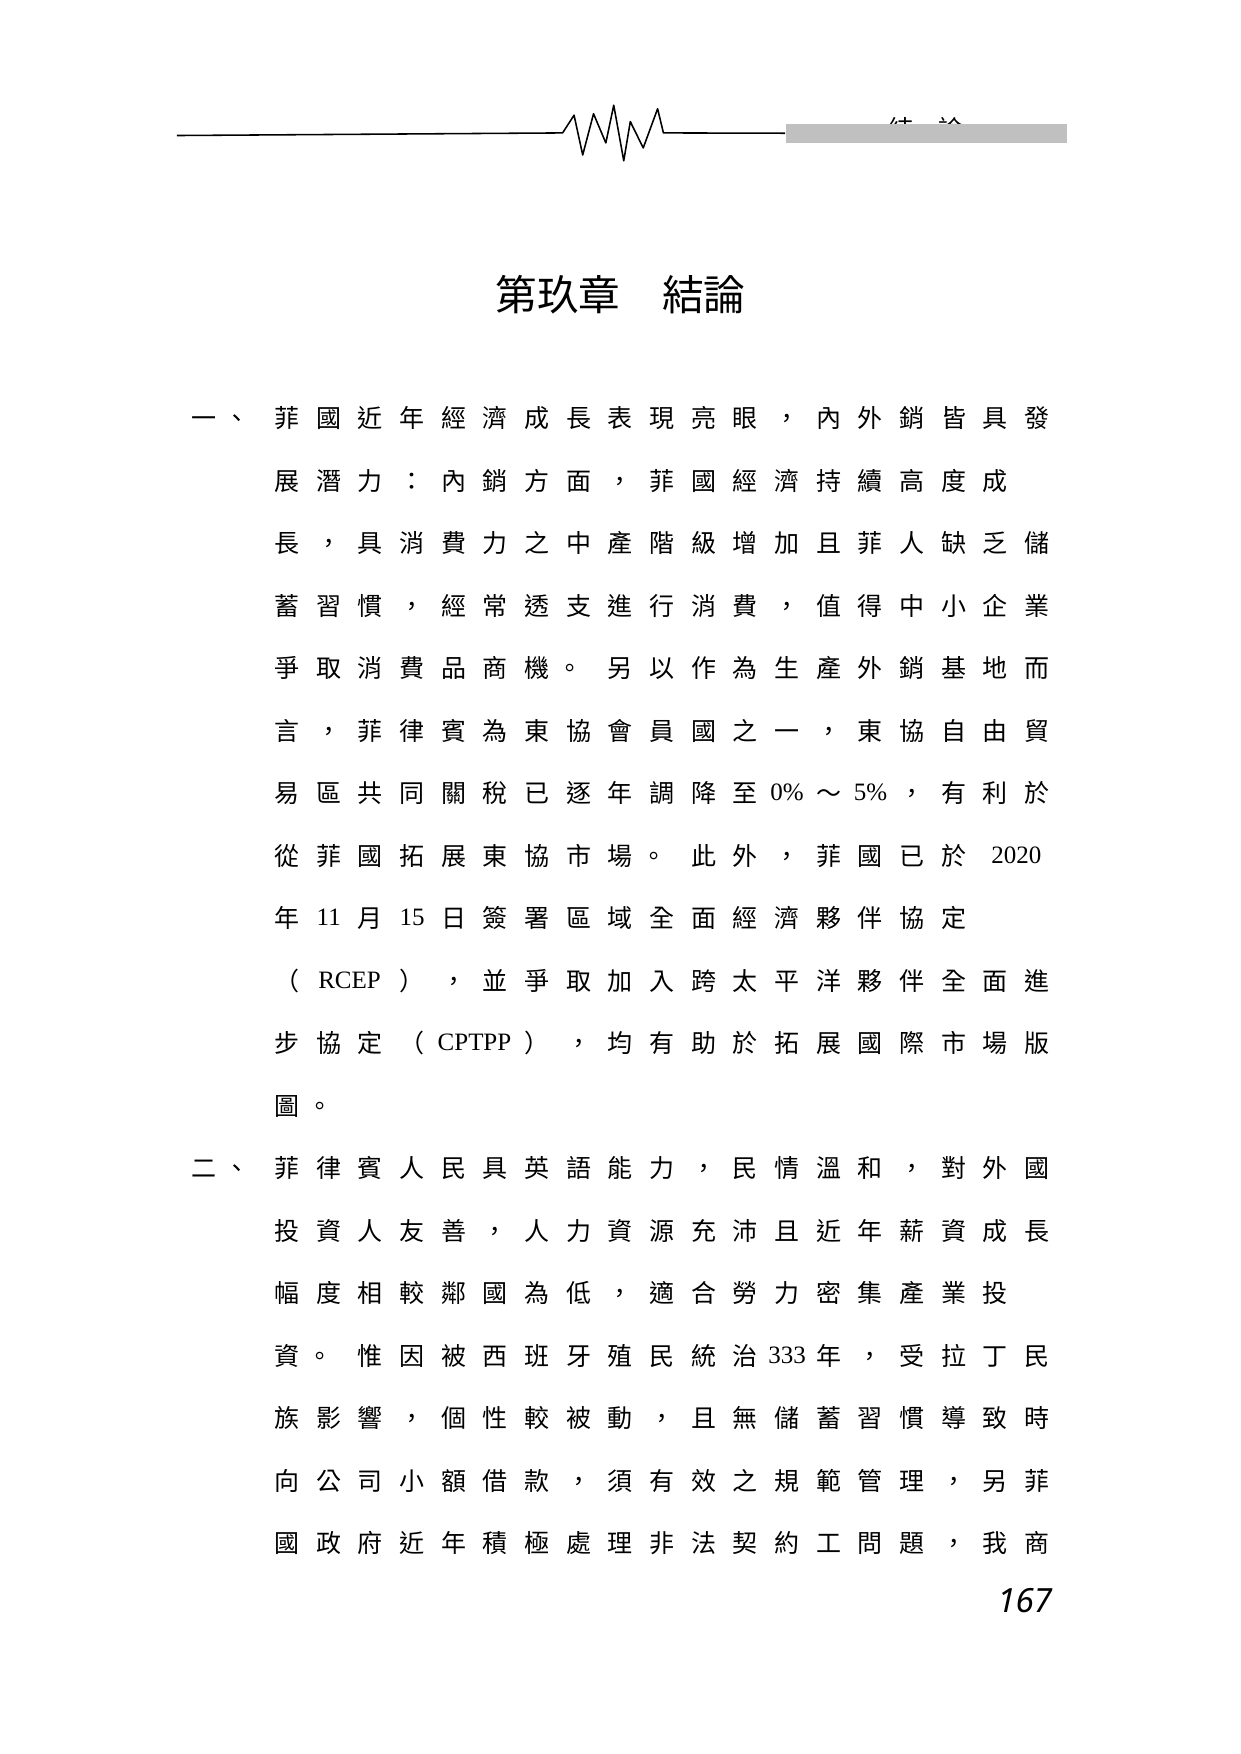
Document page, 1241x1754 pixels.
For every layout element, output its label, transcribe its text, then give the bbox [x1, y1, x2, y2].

text 二、菲律賓人民具英語能力，民情溫和，對外國投資人友善，人力資源充沛且近年薪資成長幅度相較鄰國為低，適合勞力密集產業投資。惟因被西班牙殖民統治333年，受拉丁民族影響，個性較被動，且無儲蓄習慣導致時向公司小額借款，須有效之規範管理，另菲國政府近年積極處理非法契約工問題，我商 [183, 1125, 1058, 1563]
text 第玖章 結論 [183, 250, 1058, 313]
text 一、菲國近年經濟成長表現亮眼，內外銷皆具發展潛力：內銷方面，菲國經濟持續高度成長，具消費力之中產階級增加且菲人缺乏儲蓄習慣，經常透支進行消費，值得中小企業爭取消費品商機。另以作為生產外銷基地而言，菲律賓為東協會員國之一，東協自由貿易區共同關稅已逐年調降至0%～5%，有利於從菲國拓展東協市場。此外，菲國已於2020年11月15日簽署區域全面經濟夥伴協定（RCEP），並爭取加入跨太平洋夥伴全面進步協定（CPTPP），均有助於拓展國際市場版圖。 [183, 375, 1058, 1125]
